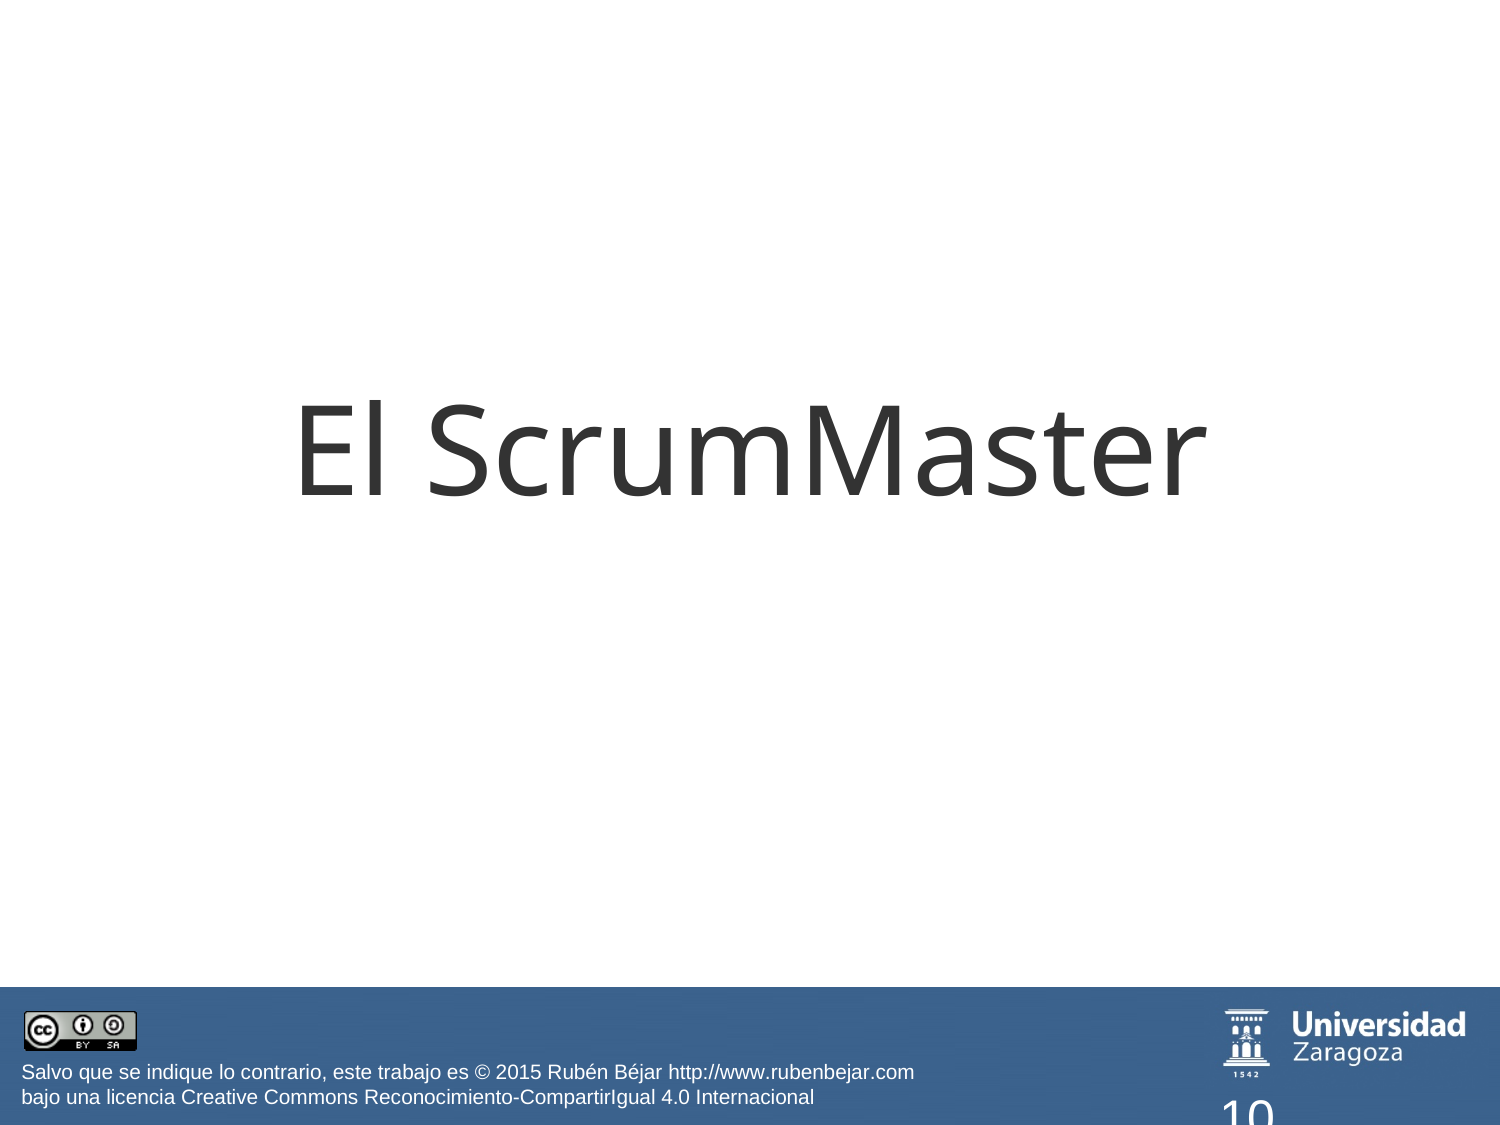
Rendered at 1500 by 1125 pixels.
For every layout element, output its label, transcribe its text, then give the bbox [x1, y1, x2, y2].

text_box El ScrumMaster [169, 307, 1331, 585]
picture [1253, 1104, 1268, 1125]
picture [0, 987, 1500, 1125]
